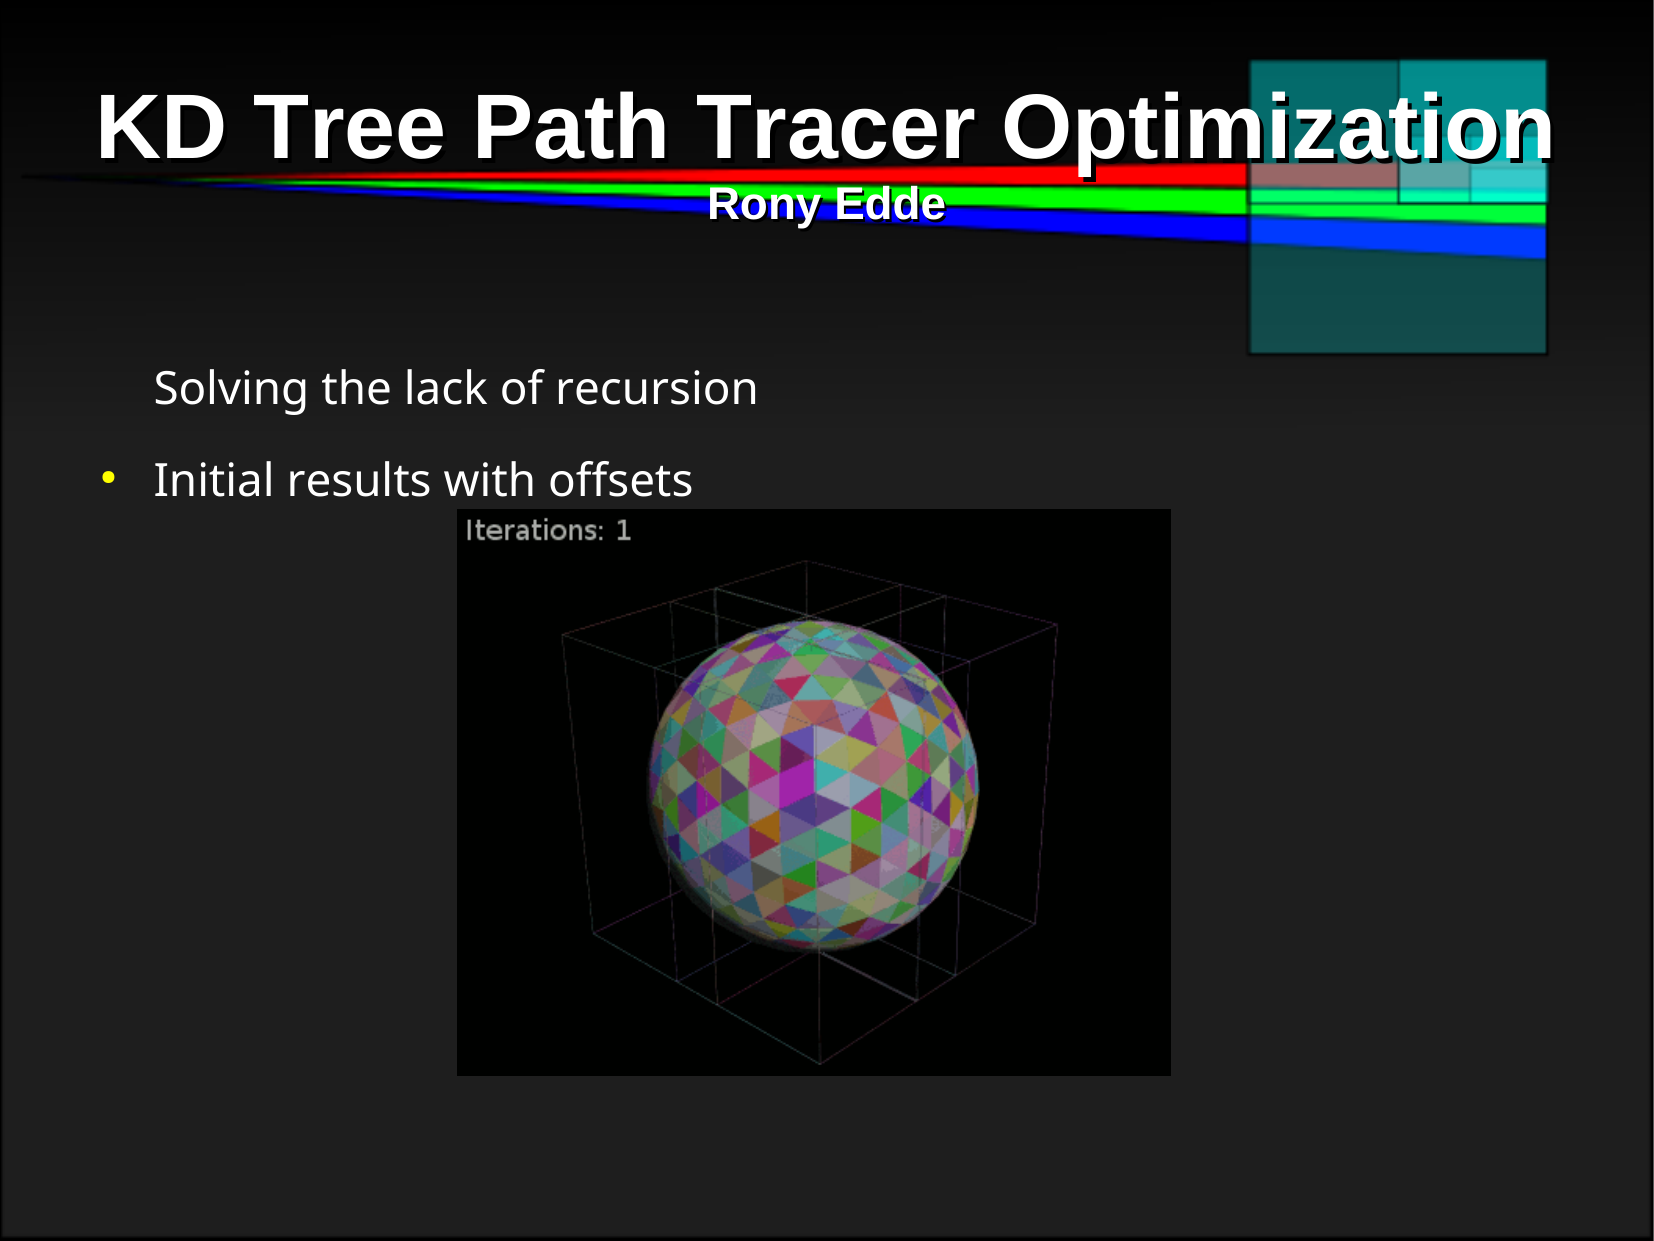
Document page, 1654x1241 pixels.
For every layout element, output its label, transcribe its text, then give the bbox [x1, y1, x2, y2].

list Solving the lack of recursion Initial results with offsets [82, 355, 1571, 1058]
title KD Tree Path Tracer Optimization Rony Edde [82, 56, 1571, 250]
picture [0, 0, 1654, 1241]
